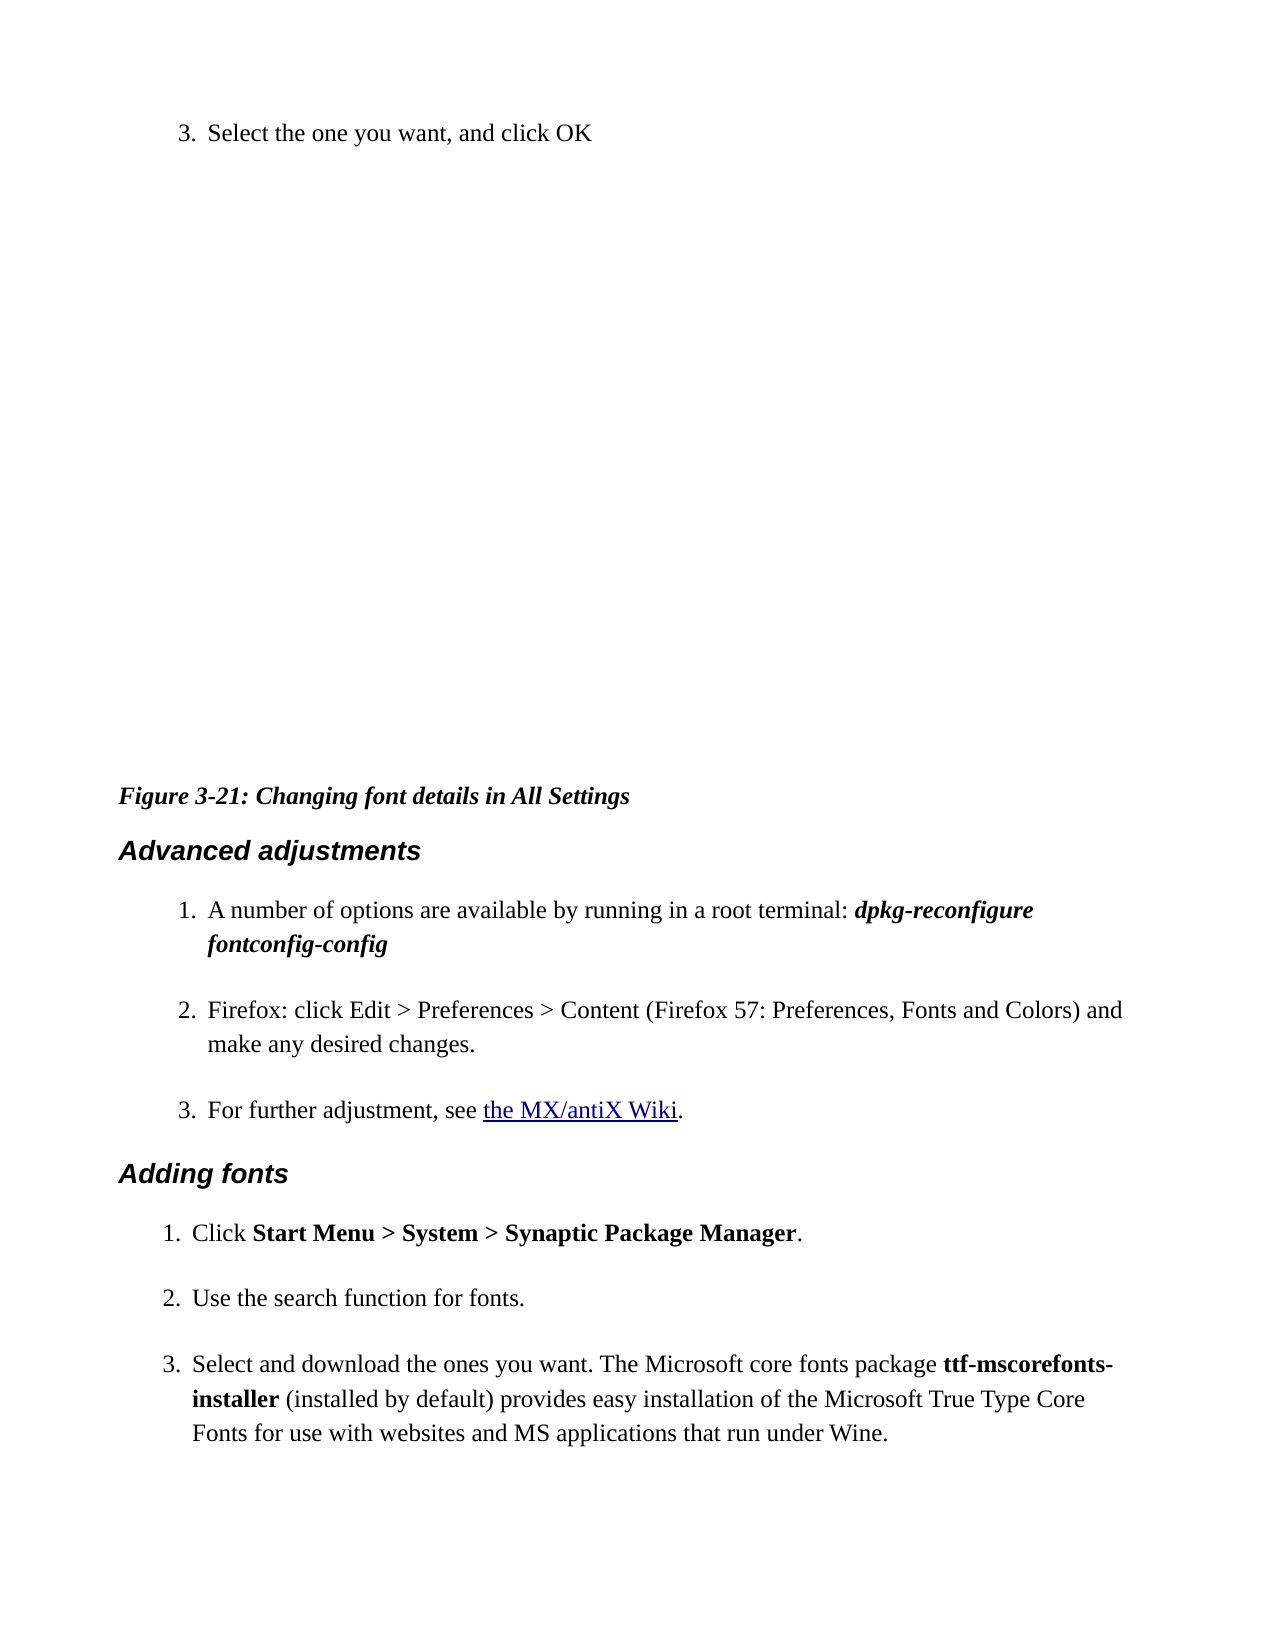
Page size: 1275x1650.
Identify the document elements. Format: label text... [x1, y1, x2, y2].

list Use the search function for fonts. [162, 1283, 1142, 1312]
subtitle Adding fonts [118, 1158, 1157, 1189]
list For further adjustment, see the MX/antiX Wiki. [178, 1095, 1141, 1124]
list Select and download the ones you want. The Microsoft core fonts package ttf-mscorefonts-installer (installed by default) provides easy installation of the Microsoft True Type Core Fonts for use with websites and MS applications that run under Wine. [162, 1349, 1142, 1447]
subtitle Advanced adjustments [118, 835, 1157, 867]
list Firefox: click Edit > Preferences > Content (Firefox 57: Preferences, Fonts and Colors) and make any desired changes. [178, 995, 1141, 1058]
list A number of options are available by running in a root terminal: dpkg-reconfigure fontconfig-config [178, 895, 1141, 958]
list Select the one you want, and click OK [178, 118, 1141, 147]
list Click Start Menu > System > Synaptic Package Manager. [162, 1218, 1142, 1246]
text Figure 3-21: Changing font details in All Settings [118, 781, 1157, 810]
